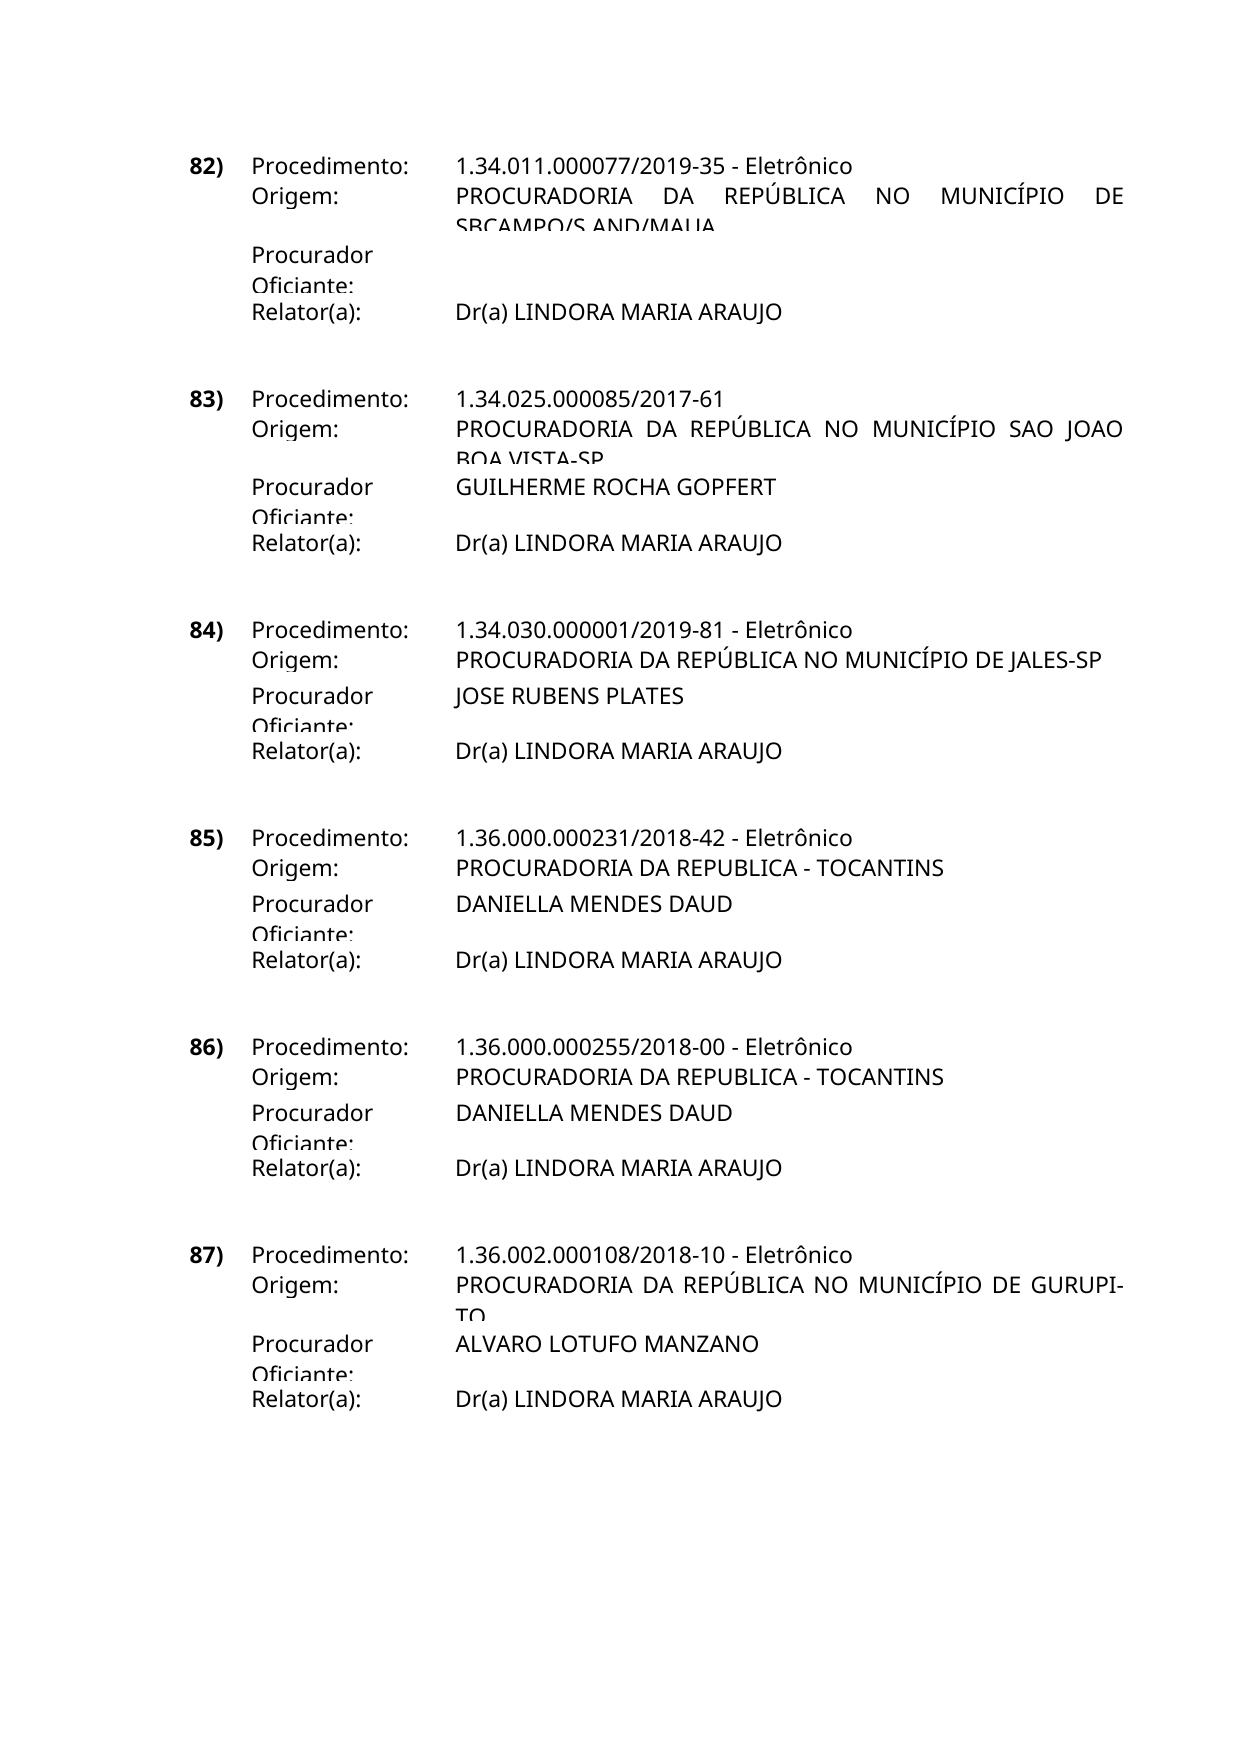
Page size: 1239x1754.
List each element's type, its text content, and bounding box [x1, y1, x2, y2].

table_cell [0, 1061, 189, 1089]
table_cell 84) [189, 614, 251, 642]
table_header Relator(a): [251, 527, 455, 555]
table_cell [1125, 852, 1239, 881]
table_cell [1125, 1320, 1239, 1328]
table_cell [0, 326, 189, 382]
table_header Dr(a) LINDORA MARIA ARAUJO [455, 735, 1122, 764]
table_cell [251, 1089, 455, 1097]
table_cell [455, 239, 1124, 292]
table_header Relator(a): [251, 1152, 455, 1181]
table_cell [455, 1089, 1124, 1097]
table_cell Procedimento: [251, 383, 455, 411]
table_cell [189, 1182, 251, 1239]
table_cell [455, 231, 1124, 238]
table_cell [1125, 1269, 1239, 1298]
table_cell [189, 557, 251, 613]
table_cell Origem: [251, 413, 455, 441]
table_cell 1.36.002.000108/2018-10 - Eletrônico [455, 1239, 1124, 1268]
table_cell [1125, 239, 1239, 292]
table_cell [189, 1097, 251, 1148]
table_cell [189, 1298, 251, 1320]
table_cell [0, 1182, 189, 1239]
table_cell [1125, 1298, 1239, 1320]
table_cell [251, 881, 455, 888]
table_cell Origem: [251, 1061, 455, 1089]
table_cell [189, 413, 251, 441]
table_cell [0, 1152, 189, 1182]
table_cell [0, 888, 189, 939]
table_cell [251, 974, 455, 1031]
table_cell [1125, 1031, 1239, 1059]
table_cell [189, 326, 251, 382]
table_header [0, 0, 189, 150]
table_cell 85) [189, 822, 251, 851]
table_header Relator(a): [251, 1383, 455, 1412]
table_cell [0, 557, 189, 613]
table_cell [251, 326, 455, 382]
table_header Dr(a) LINDORA MARIA ARAUJO [455, 944, 1122, 972]
table_cell PROCURADORIA DA REPUBLICA - TOCANTINS [455, 1061, 1124, 1089]
table_cell [0, 974, 189, 1031]
table_cell [455, 974, 1124, 1031]
table_cell [1125, 1182, 1239, 1239]
table_cell Procedimento: [251, 150, 455, 178]
table_cell [189, 852, 251, 881]
table_cell [251, 765, 455, 822]
table_cell [455, 464, 1124, 471]
table_cell [1125, 822, 1239, 851]
table_cell [189, 1383, 251, 1413]
table_cell [0, 1031, 189, 1059]
table_cell [455, 557, 1124, 613]
table_cell [1125, 231, 1239, 238]
table_cell [1125, 644, 1239, 672]
table_cell DANIELLA MENDES DAUD [455, 1097, 1124, 1148]
table_cell [1125, 1239, 1239, 1268]
table_cell GUILHERME ROCHA GOPFERT [455, 471, 1124, 522]
table_cell [0, 735, 189, 765]
table_cell Origem: [251, 1269, 455, 1298]
table_cell [0, 1320, 189, 1328]
table_cell [189, 1061, 251, 1089]
table_cell 1.34.030.000001/2019-81 - Eletrônico [455, 614, 1124, 642]
table_cell [189, 680, 251, 731]
table_cell [0, 296, 189, 326]
table_cell [0, 209, 189, 231]
table_cell PROCURADORIA DA REPÚBLICA NO MUNICÍPIO DE GURUPI-TO [455, 1269, 1124, 1320]
table_cell [1125, 471, 1239, 522]
table_cell [0, 614, 189, 642]
table_cell [1125, 413, 1239, 441]
table_cell PROCURADORIA DA REPÚBLICA NO MUNICÍPIO SAO JOAO BOA VISTA-SP [455, 413, 1124, 463]
table_header Relator(a): [251, 735, 455, 764]
table_cell [189, 527, 251, 557]
table_cell [1125, 1383, 1239, 1413]
table_cell [1125, 150, 1239, 178]
table_cell [0, 471, 189, 522]
table_cell [0, 944, 189, 974]
table_cell [1125, 881, 1239, 888]
table_header [455, 0, 1124, 150]
table_cell [189, 881, 251, 888]
table_cell [0, 1097, 189, 1148]
table_cell ALVARO LOTUFO MANZANO [455, 1328, 1124, 1379]
table_cell [0, 180, 189, 208]
table_cell [1125, 888, 1239, 939]
table_cell [0, 1328, 189, 1379]
table_cell Procurador Oficiante: [251, 471, 455, 523]
table_cell [189, 644, 251, 672]
table_cell [455, 881, 1124, 888]
table_cell [1125, 1328, 1239, 1379]
table_cell [189, 1320, 251, 1328]
table_header [251, 0, 455, 150]
table_cell [251, 1182, 455, 1239]
table_cell [1125, 527, 1239, 557]
table_cell [1125, 974, 1239, 1031]
table_cell [1125, 180, 1239, 208]
table_cell [189, 944, 251, 974]
table_cell Procedimento: [251, 614, 455, 642]
table_cell [1125, 680, 1239, 731]
table_cell [0, 413, 189, 441]
table_cell [1125, 735, 1239, 765]
table_cell [189, 1089, 251, 1097]
table_cell 1.34.011.000077/2019-35 - Eletrônico [455, 150, 1124, 178]
table_header Dr(a) LINDORA MARIA ARAUJO [455, 296, 1122, 324]
table_cell [0, 150, 189, 178]
table_cell [1125, 209, 1239, 231]
table_cell [251, 464, 455, 471]
table_cell [1125, 441, 1239, 463]
table_cell [455, 326, 1124, 382]
table_cell Procurador Oficiante: [251, 1328, 455, 1380]
table_cell [1125, 1097, 1239, 1148]
table_cell [455, 1320, 1124, 1328]
table_header Relator(a): [251, 944, 455, 972]
table_cell [189, 441, 251, 463]
table_cell [189, 239, 251, 292]
table_cell PROCURADORIA DA REPÚBLICA NO MUNICÍPIO DE SBCAMPO/S.AND/MAUA [455, 180, 1124, 231]
table_cell [0, 822, 189, 851]
table_cell 83) [189, 383, 251, 411]
table_cell Origem: [251, 180, 455, 208]
table_cell 82) [189, 150, 251, 178]
table_cell 86) [189, 1031, 251, 1059]
table_cell [1125, 1061, 1239, 1089]
table_cell Procurador Oficiante: [251, 1097, 455, 1149]
table_cell Procurador Oficiante: [251, 888, 455, 941]
table_cell [1125, 383, 1239, 411]
table_header Relator(a): [251, 296, 455, 324]
table_cell PROCURADORIA DA REPUBLICA - TOCANTINS [455, 852, 1124, 881]
table_cell Origem: [251, 852, 455, 881]
table_cell 1.36.000.000255/2018-00 - Eletrônico [455, 1031, 1124, 1059]
table_cell [0, 1298, 189, 1320]
table_cell [1125, 326, 1239, 382]
table_cell [0, 680, 189, 731]
table_cell [0, 231, 189, 238]
table_cell [455, 765, 1124, 822]
table_cell 87) [189, 1239, 251, 1268]
table_header Dr(a) LINDORA MARIA ARAUJO [455, 527, 1122, 555]
table_cell [189, 765, 251, 822]
table_cell Procedimento: [251, 822, 455, 851]
table_cell [0, 527, 189, 557]
table_cell [1125, 944, 1239, 974]
table_cell [251, 1320, 455, 1328]
table_cell [0, 765, 189, 822]
table_cell Procedimento: [251, 1239, 455, 1268]
table_cell [189, 231, 251, 238]
table_cell [0, 644, 189, 672]
table_cell 1.34.025.000085/2017-61 [455, 383, 1124, 411]
table_cell [0, 239, 189, 292]
table_header [1125, 0, 1239, 150]
table_cell [189, 180, 251, 208]
table_cell [0, 1089, 189, 1097]
table_cell [189, 209, 251, 231]
table_cell [189, 471, 251, 522]
table_cell [0, 1269, 189, 1298]
table_cell [1125, 1089, 1239, 1097]
table_cell [0, 672, 189, 679]
table_cell [1125, 557, 1239, 613]
table_cell Origem: [251, 644, 455, 672]
table_cell [189, 974, 251, 1031]
table_cell [251, 557, 455, 613]
table_cell [189, 888, 251, 939]
table_cell [1125, 296, 1239, 326]
table_cell 1.36.000.000231/2018-42 - Eletrônico [455, 822, 1124, 851]
table_cell [0, 852, 189, 881]
table_cell [189, 672, 251, 679]
table_cell [189, 1269, 251, 1298]
table_cell [0, 383, 189, 411]
table_cell Procurador Oficiante: [251, 680, 455, 732]
table_cell [0, 441, 189, 463]
table_cell [1125, 672, 1239, 679]
table_cell PROCURADORIA DA REPÚBLICA NO MUNICÍPIO DE JALES-SP [455, 644, 1124, 672]
table_header Dr(a) LINDORA MARIA ARAUJO [455, 1152, 1122, 1181]
table_cell [1125, 1152, 1239, 1182]
table_header Dr(a) LINDORA MARIA ARAUJO [455, 1383, 1122, 1412]
table_cell [189, 464, 251, 471]
table_cell [189, 1328, 251, 1379]
table_cell [189, 296, 251, 326]
table_cell [455, 672, 1124, 679]
table_cell [0, 1383, 189, 1413]
table_cell Procurador Oficiante: [251, 239, 455, 292]
table_cell [455, 1182, 1124, 1239]
table_cell [189, 735, 251, 765]
table_cell [0, 881, 189, 888]
table_cell [251, 441, 455, 463]
table_cell JOSE RUBENS PLATES [455, 680, 1124, 731]
table_cell [0, 1239, 189, 1268]
table_cell [251, 672, 455, 679]
table_cell [1125, 765, 1239, 822]
table_cell [251, 1298, 455, 1320]
table_cell [1125, 614, 1239, 642]
table_cell [189, 1152, 251, 1182]
table_cell DANIELLA MENDES DAUD [455, 888, 1124, 939]
table_cell [1125, 464, 1239, 471]
table_header [189, 0, 251, 150]
table_cell [251, 209, 455, 231]
table_cell [251, 231, 455, 238]
table_cell Procedimento: [251, 1031, 455, 1059]
table_cell [0, 464, 189, 471]
